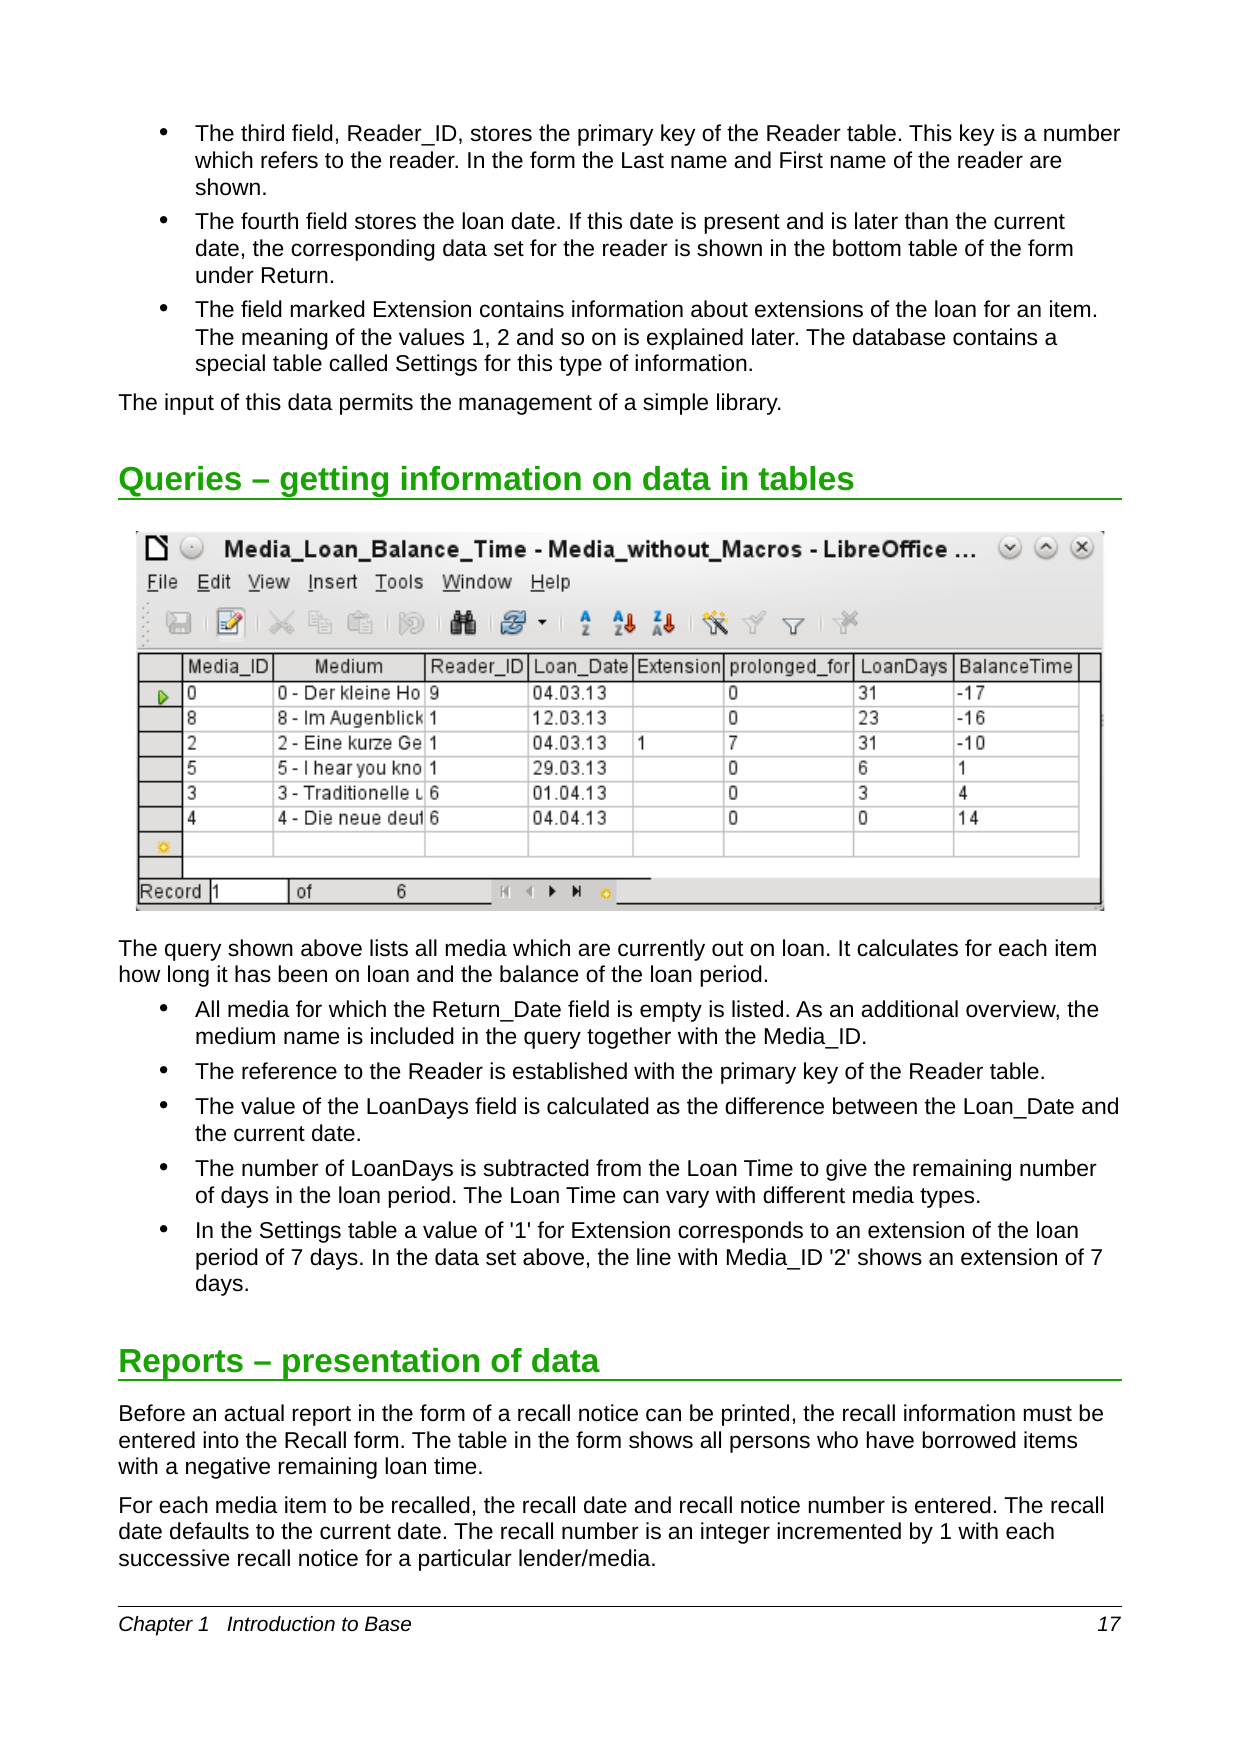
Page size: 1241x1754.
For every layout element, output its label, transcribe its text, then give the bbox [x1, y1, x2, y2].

list All media for which the Return_Date field is empty is listed. As an additional overview, the medium name is included in the query together with the Media_ID. [156, 994, 1122, 1049]
text For each media item to be recalled, the recall date and recall notice number is entered. The recall date defaults to the current date. The recall number is an integer incremented by 1 with each successive recall notice for a particular lender/media. [118, 1492, 1122, 1571]
list The third field, Reader_ID, stores the primary key of the Reader table. This key is a number which refers to the reader. In the form the Last name and First name of the reader are shown. [156, 118, 1122, 200]
list In the Settings table a value of '1' for Extension corresponds to an extension of the loan period of 7 days. In the data set above, the line with Media_ID '2' shows an extension of 7 days. [156, 1215, 1122, 1297]
picture [135, 531, 1105, 911]
subtitle Reports – presentation of data [118, 1341, 1122, 1379]
subtitle Queries – getting information on data in tables [118, 459, 1122, 498]
list The reference to the Reader is established with the primary key of the Reader table. [156, 1056, 1122, 1085]
list The query shown above lists all media which are currently out on loan. It calculates for each item how long it has been on loan and the balance of the loan period. [118, 935, 1122, 988]
list The field marked Extension contains information about extensions of the loan for an item. The meaning of the values 1, 2 and so on is explained later. The database contains a special table called Settings for this type of information. [156, 294, 1122, 376]
list The value of the LoanDays field is calculated as the difference between the Loan_Date and the current date. [156, 1091, 1122, 1147]
text The input of this data permits the management of a simple library. [118, 389, 1122, 415]
list The number of LoanDays is subtracted from the Loan Time to give the remaining number of days in the loan period. The Loan Time can vary with different media types. [156, 1153, 1122, 1208]
list The fourth field stores the loan date. If this date is present and is later than the current date, the corresponding data set for the reader is shown in the bottom table of the form under Return. [156, 206, 1122, 288]
text Before an actual report in the form of a recall notice can be printed, the recall information must be entered into the Recall form. The table in the form shows all persons who have borrowed items with a negative remaining loan time. [118, 1400, 1122, 1479]
